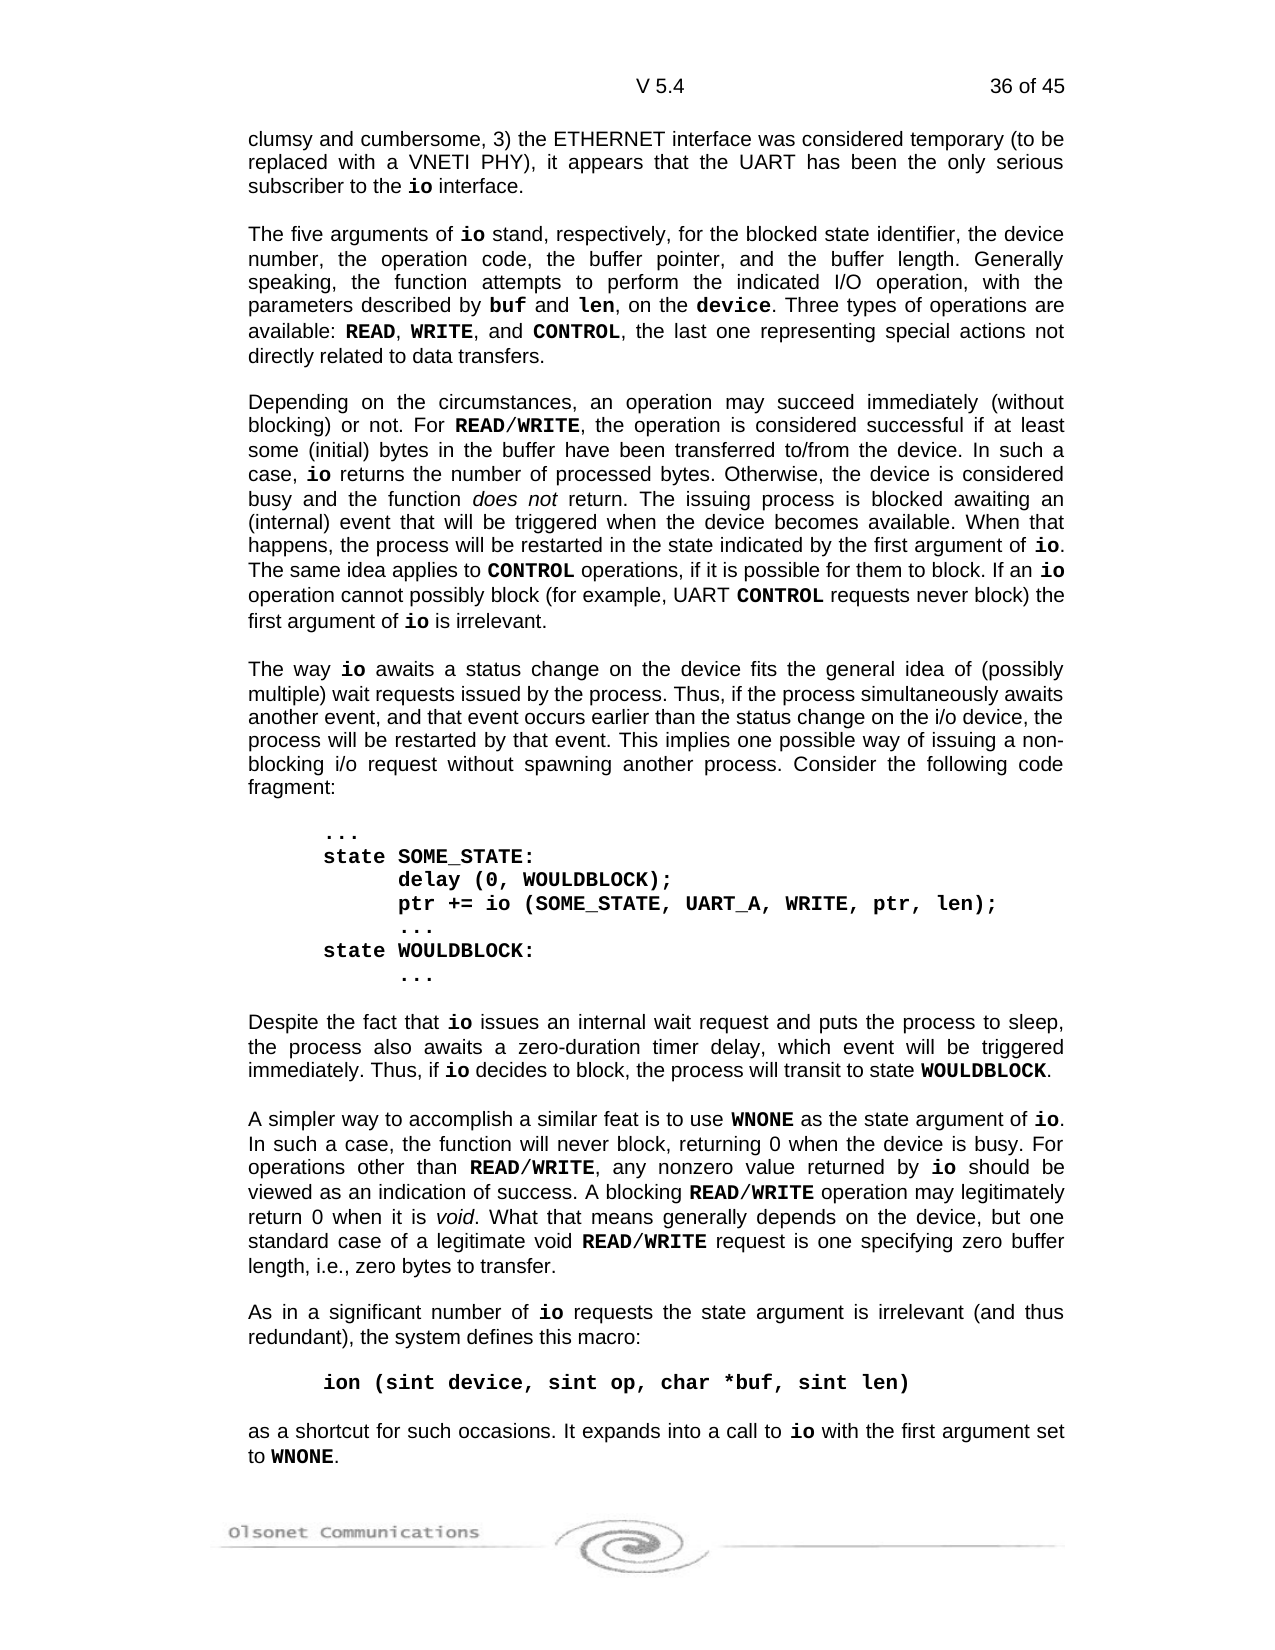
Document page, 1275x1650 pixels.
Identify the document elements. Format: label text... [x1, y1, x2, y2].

text ... [248, 964, 1065, 987]
text state WOULDBLOCK: [248, 940, 1065, 964]
text Despite the fact that io issues an internal wait request and puts the process to sleep, the process also awaits a zero-duration timer delay, which event will be triggered immediately. Thus, if io decides to block, the process will transit to state WOULDBLOCK. [248, 1011, 1065, 1084]
text The five arguments of io stand, respectively, for the blocked state identifier, the device number, the operation code, the buffer pointer, and the buffer length. Generally speaking, the function attempts to perform the indicated I/O operation, with the parameters described by buf and len, on the device. Three types of operations are available: READ, WRITE, and CONTROL, the last one representing special actions not directly related to data transfers. [248, 222, 1065, 367]
text Depending on the circumstances, an operation may succeed immediately (without blocking) or not. For READ/WRITE, the operation is considered successful if at least some (initial) bytes in the buffer have been transferred to/from the device. In such a case, io returns the number of processed bytes. Otherwise, the device is considered busy and the function does not return. The issuing process is blocked awaiting an (internal) event that will be triggered when the device becomes available. When that happens, the process will be restarted in the state indicated by the first argument of io. The same idea applies to CONTROL operations, if it is possible for them to block. If an io operation cannot possibly block (for example, UART CONTROL requests never block) the first argument of io is irrelevant. [248, 391, 1065, 634]
text clumsy and cumbersome, 3) the ETHERNET interface was considered temporary (to be replaced with a VNETI PHY), it appears that the UART has been the only serious subscriber to the io interface. [248, 128, 1065, 199]
text as a shortcut for such occasions. It expands into a call to io with the first argument set to WNONE. [248, 1419, 1065, 1469]
text The way io awaits a status change on the device fits the general idea of (possibly multiple) wait requests issued by the process. Thus, if the process simultaneously awaits another event, and that event occurs earlier than the status change on the i/o device, the process will be restarted by that event. This implies one possible way of issuing a non-blocking i/o request without spawning another process. Consider the following code fragment: [248, 657, 1065, 799]
text delay (0, WOULDBLOCK); [248, 869, 1065, 893]
text As in a significant number of io requests the state argument is irrelevant (and thus redundant), the system defines this macro: [248, 1301, 1065, 1349]
picture [210, 1504, 1065, 1596]
text A simpler way to accomplish a similar feat is to use WNONE as the state argument of io. In such a case, the function will never block, returning 0 when the device is busy. For operations other than READ/WRITE, any nonzero value returned by io should be viewed as an indication of success. A blocking READ/WRITE operation may legitimately return 0 when it is void. What that means generally depends on the device, but one standard case of a legitimate void READ/WRITE request is one specifying zero buffer length, i.e., zero bytes to transfer. [248, 1107, 1065, 1277]
text state SOME_STATE: [248, 846, 1065, 869]
text ion (sint device, sint op, char *buf, sint len) [248, 1372, 1065, 1396]
text ptr += io (SOME_STATE, UART_A, WRITE, ptr, len); [248, 893, 1065, 917]
text ... [248, 917, 1065, 940]
text ... [248, 822, 1065, 846]
